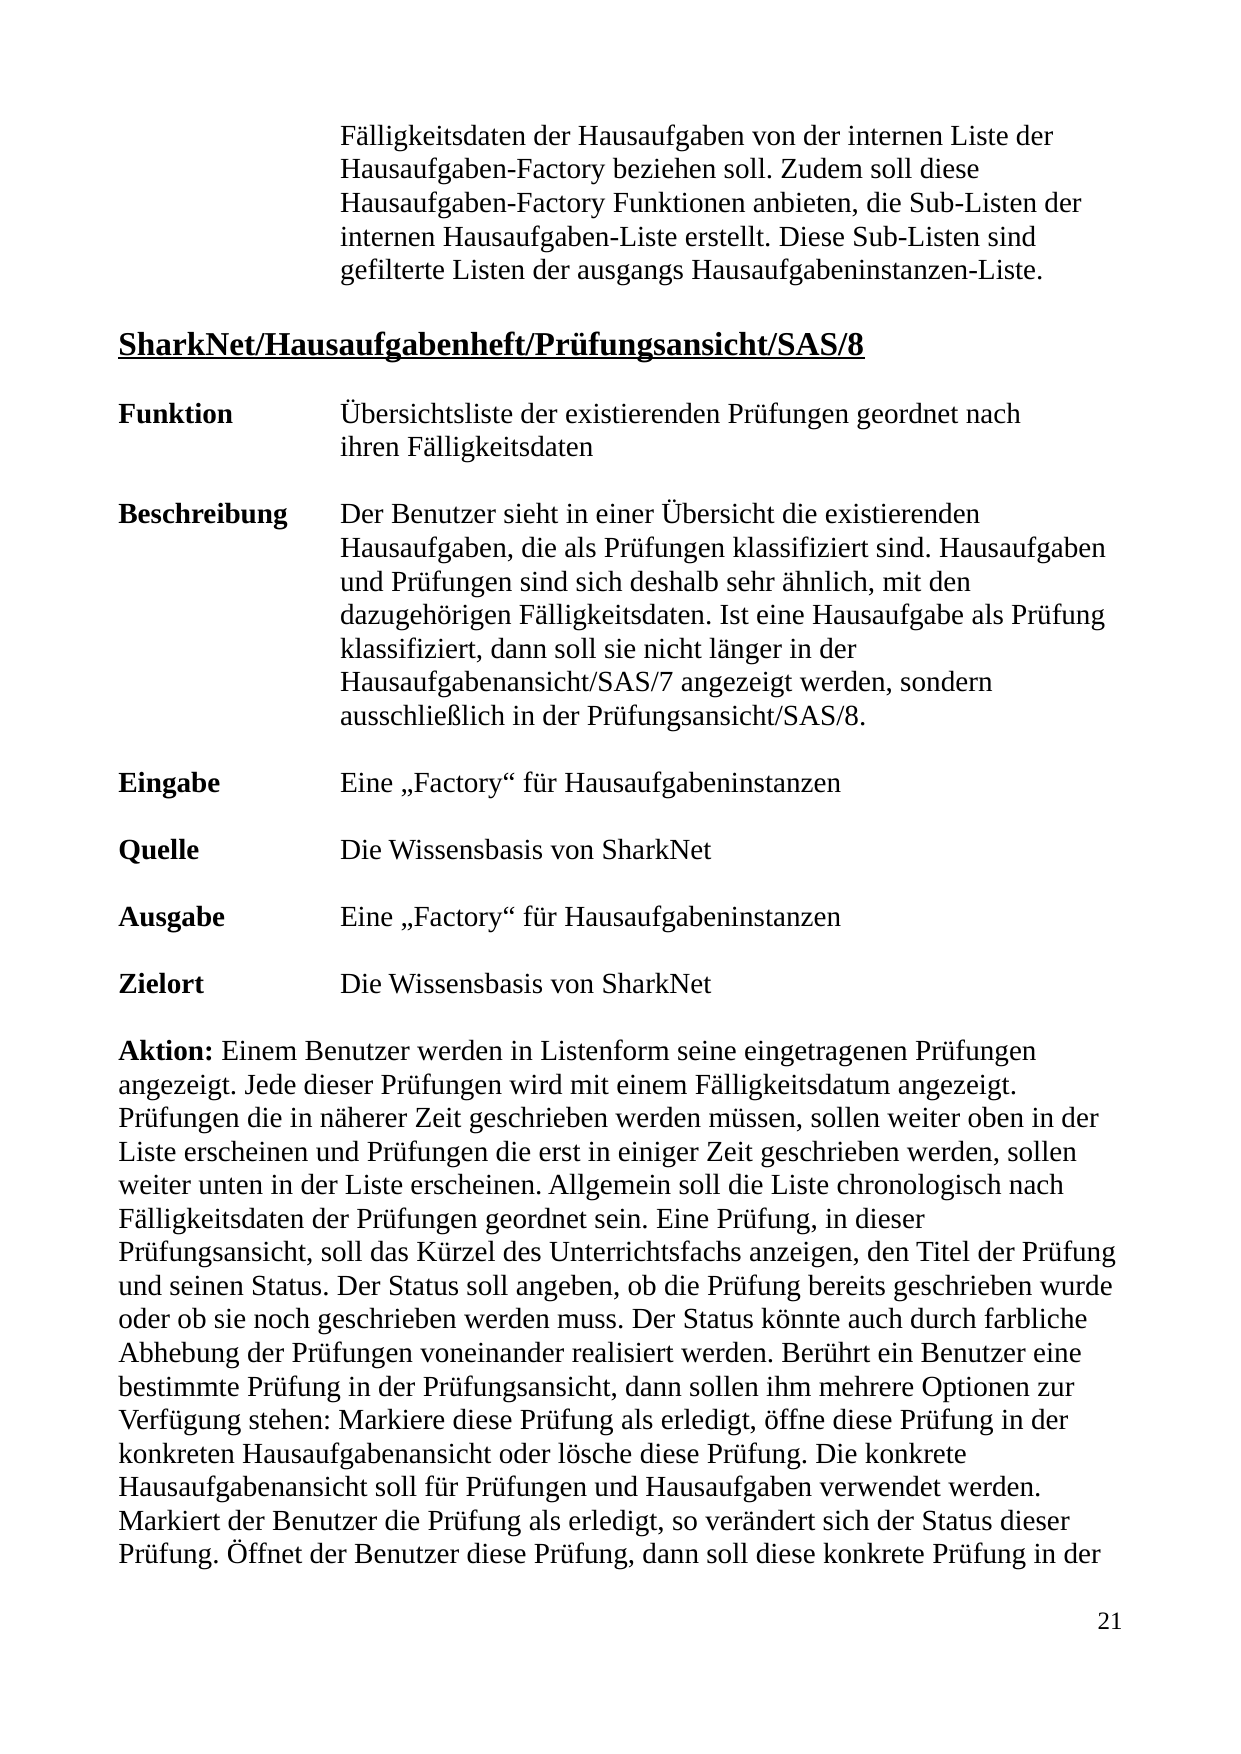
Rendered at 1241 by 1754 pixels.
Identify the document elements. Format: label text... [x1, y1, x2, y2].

text Beschreibung Der Benutzer sieht in einer Übersicht die existierenden Hausaufgaben, die als Prüfungen klassifiziert sind. Hausaufgaben und Prüfungen sind sich deshalb sehr ähnlich, mit den dazugehörigen Fälligkeitsdaten. Ist eine Hausaufgabe als Prüfung klassifiziert, dann soll sie nicht länger in der Hausaufgabenansicht/SAS/7 angezeigt werden, sondern ausschließlich in der Prüfungsansicht/SAS/8. [118, 497, 1122, 731]
text Funktion Übersichtsliste der existierenden Prüfungen geordnet nach ihren Fälligkeitsdaten [118, 396, 1122, 463]
text Ausgabe Eine „Factory“ für Hausaufgabeninstanzen [118, 899, 1122, 933]
text Eingabe Eine „Factory“ für Hausaufgabeninstanzen [118, 765, 1122, 798]
text Zielort Die Wissensbasis von SharkNet [118, 966, 1122, 1000]
text Fälligkeitsdaten der Hausaufgaben von der internen Liste der Hausaufgaben-Factory beziehen soll. Zudem soll diese Hausaufgaben-Factory Funktionen anbieten, die Sub-Listen der internen Hausaufgaben-Liste erstellt. Diese Sub-Listen sind gefilterte Listen der ausgangs Hausaufgabeninstanzen-Liste. [118, 118, 1122, 286]
text Quelle Die Wissensbasis von SharkNet [118, 832, 1122, 866]
text SharkNet/Hausaufgabenheft/Prüfungsansicht/SAS/8 [118, 324, 1122, 362]
text Aktion: Einem Benutzer werden in Listenform seine eingetragenen Prüfungen angezeigt. Jede dieser Prüfungen wird mit einem Fälligkeitsdatum angezeigt. Prüfungen die in näherer Zeit geschrieben werden müssen, sollen weiter oben in der Liste erscheinen und Prüfungen die erst in einiger Zeit geschrieben werden, sollen weiter unten in der Liste erscheinen. Allgemein soll die Liste chronologisch nach Fälligkeitsdaten der Prüfungen geordnet sein. Eine Prüfung, in dieser Prüfungsansicht, soll das Kürzel des Unterrichtsfachs anzeigen, den Titel der Prüfung und seinen Status. Der Status soll angeben, ob die Prüfung bereits geschrieben wurde oder ob sie noch geschrieben werden muss. Der Status könnte auch durch farbliche Abhebung der Prüfungen voneinander realisiert werden. Berührt ein Benutzer eine bestimmte Prüfung in der Prüfungsansicht, dann sollen ihm mehrere Optionen zur Verfügung stehen: Markiere diese Prüfung als erledigt, öffne diese Prüfung in der konkreten Hausaufgabenansicht oder lösche diese Prüfung. Die konkrete Hausaufgabenansicht soll für Prüfungen und Hausaufgaben verwendet werden. Markiert der Benutzer die Prüfung als erledigt, so verändert sich der Status dieser Prüfung. Öffnet der Benutzer diese Prüfung, dann soll diese konkrete Prüfung in der [118, 1033, 1122, 1570]
